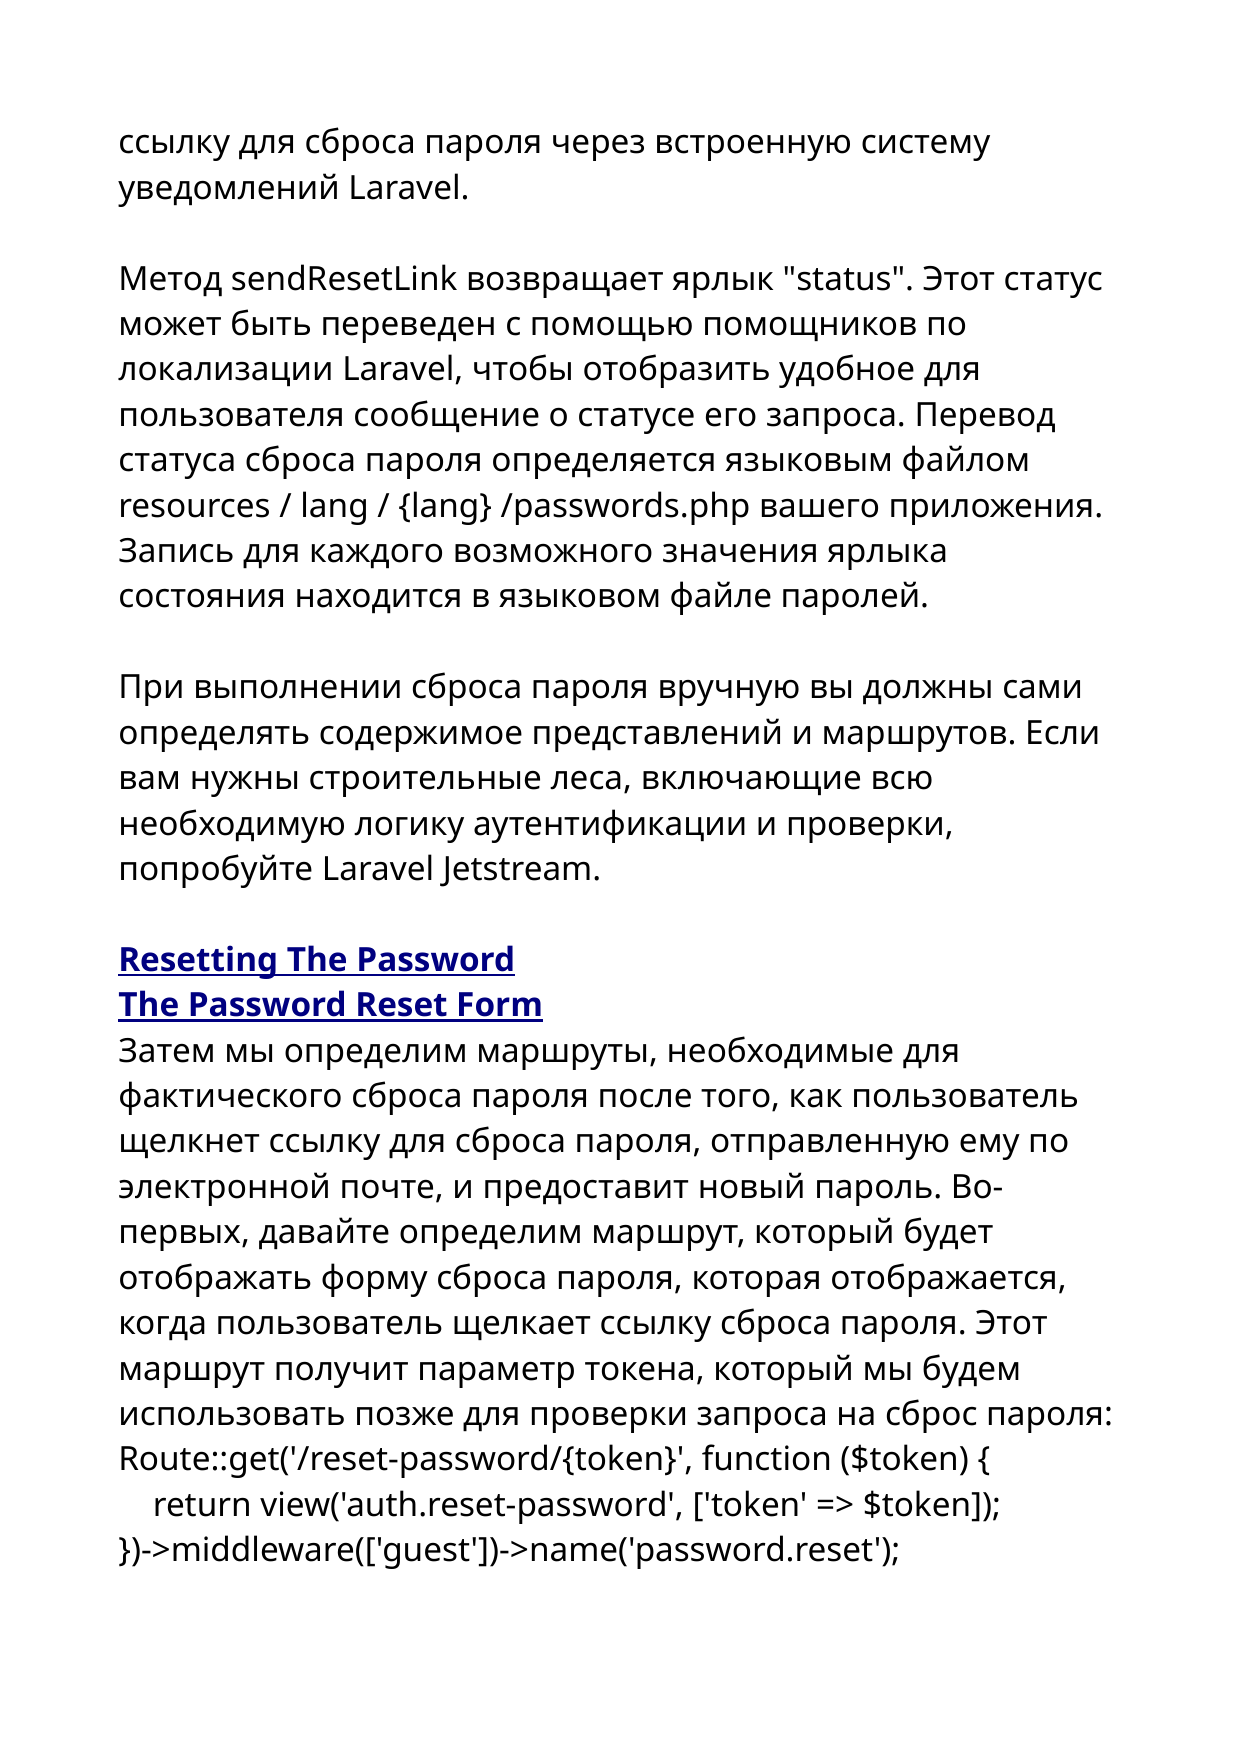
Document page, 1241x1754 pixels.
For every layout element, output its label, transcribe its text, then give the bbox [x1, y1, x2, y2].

text })->middleware(['guest'])->name('password.reset'); [118, 1526, 1122, 1571]
text Затем мы определим маршруты, необходимые для фактического сброса пароля после того, как пользователь щелкнет ссылку для сброса пароля, отправленную ему по электронной почте, и предоставит новый пароль. Во-первых, давайте определим маршрут, который будет отображать форму сброса пароля, которая отображается, когда пользователь щелкает ссылку сброса пароля. Этот маршрут получит параметр токена, который мы будем использовать позже для проверки запроса на сброс пароля: [118, 1026, 1122, 1435]
subtitle Resetting The Password [118, 936, 1122, 981]
text Route::get('/reset-password/{token}', function ($token) { [118, 1435, 1122, 1481]
text ссылку для сброса пароля через встроенную систему уведомлений Laravel. Метод sendResetLink возвращает ярлык "status". Этот статус может быть переведен с помощью помощников по локализации Laravel, чтобы отобразить удобное для пользователя сообщение о статусе его запроса. Перевод статуса сброса пароля определяется языковым файлом resources / lang / {lang} /passwords.php вашего приложения. Запись для каждого возможного значения ярлыка состояния находится в языковом файле паролей. При выполнении сброса пароля вручную вы должны сами определять содержимое представлений и маршрутов. Если вам нужны строительные леса, включающие всю необходимую логику аутентификации и проверки, попробуйте Laravel Jetstream. [118, 118, 1122, 890]
text return view('auth.reset-password', ['token' => $token]); [118, 1481, 1122, 1526]
subtitle The Password Reset Form [118, 981, 1122, 1026]
